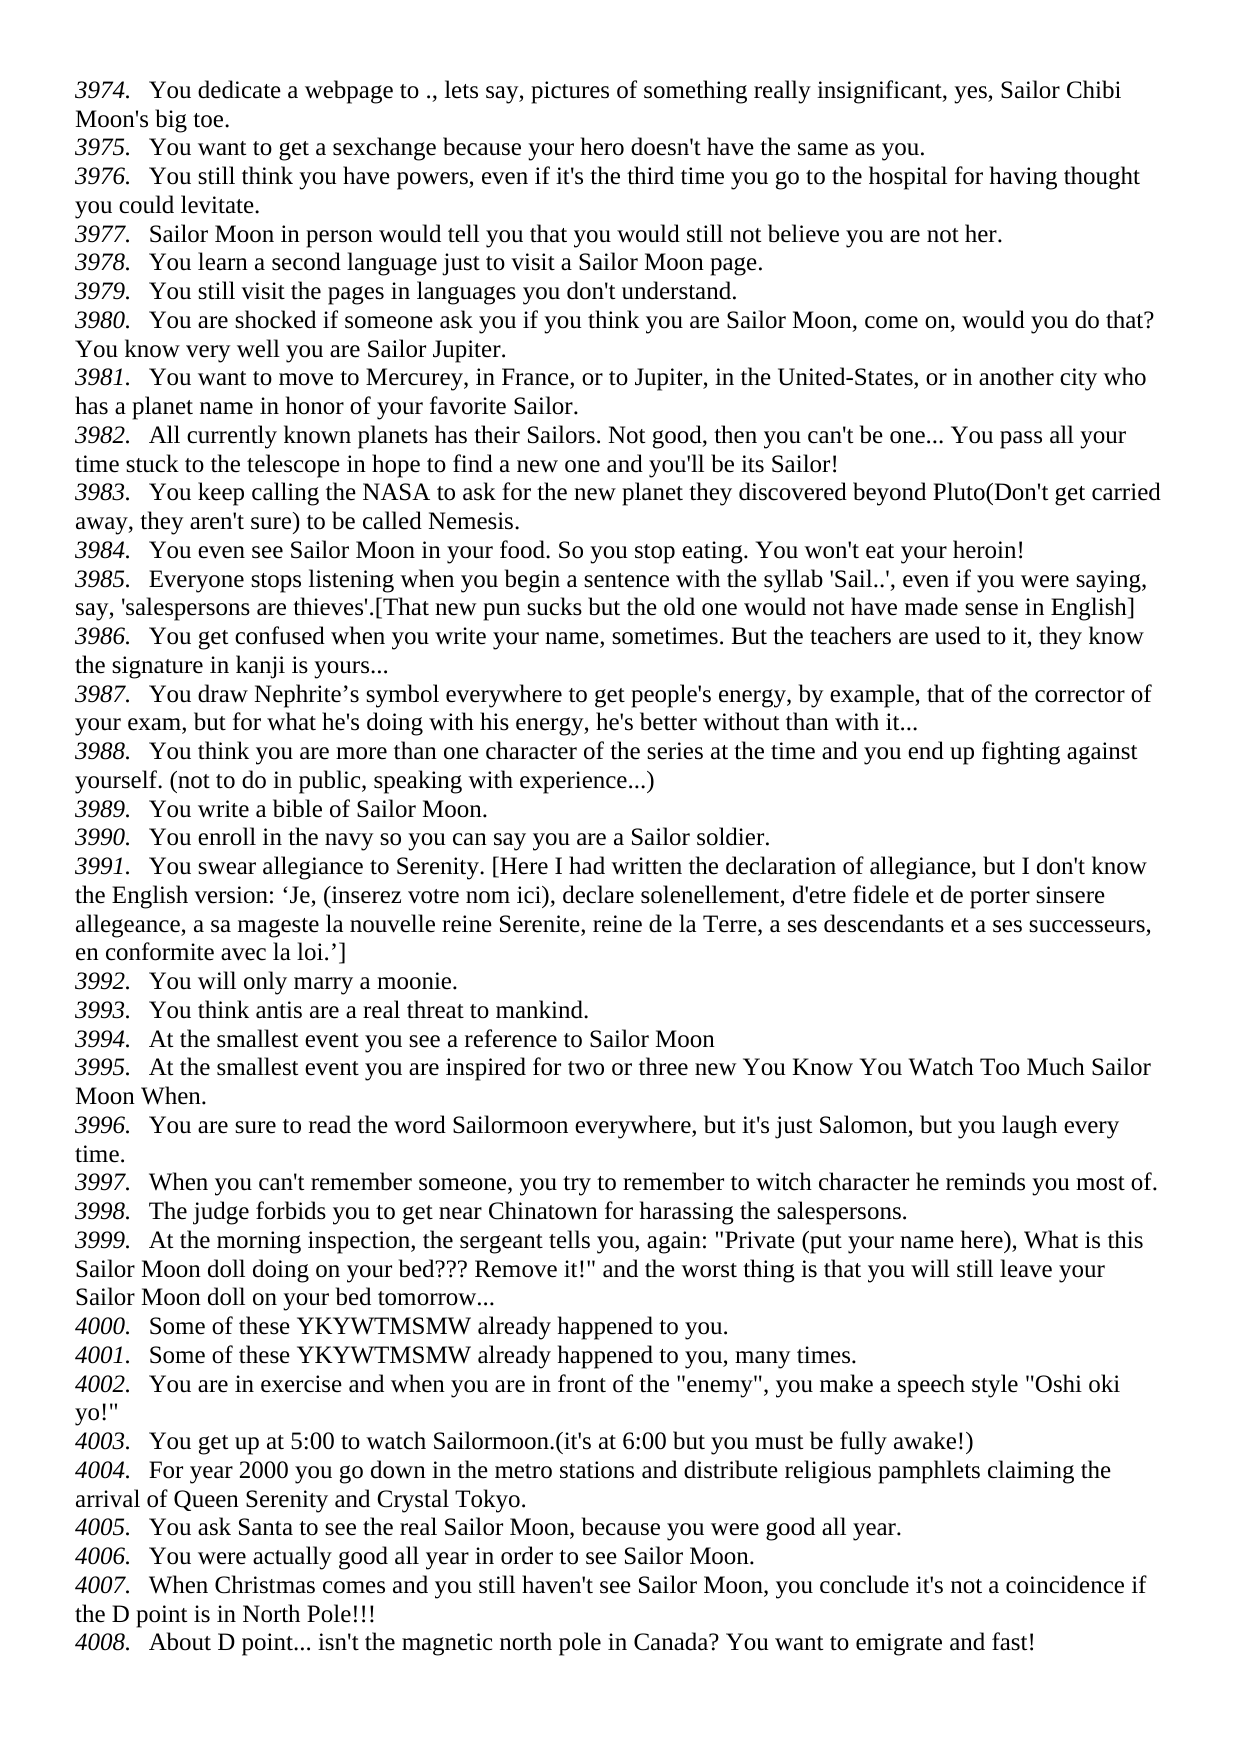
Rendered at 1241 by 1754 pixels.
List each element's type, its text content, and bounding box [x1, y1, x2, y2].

list The judge forbids you to get near Chinatown for harassing the salespersons. [75, 1196, 1165, 1225]
list You still think you have powers, even if it's the third time you go to the hospital for having thought you could levitate. [75, 161, 1165, 219]
list Some of these YKYWTMSMW already happened to you. [75, 1311, 1165, 1340]
list All currently known planets has their Sailors. Not good, then you can't be one... You pass all your time stuck to the telescope in hope to find a new one and you'll be its Sailor! [75, 420, 1165, 477]
list You ask Santa to see the real Sailor Moon, because you were good all year. [75, 1512, 1165, 1541]
list When you can't remember someone, you try to remember to witch character he reminds you most of. [75, 1167, 1165, 1196]
list You write a bible of Sailor Moon. [75, 794, 1165, 822]
list At the smallest event you are inspired for two or three new You Know You Watch Too Much Sailor Moon When. [75, 1052, 1165, 1110]
list Everyone stops listening when you begin a sentence with the syllab 'Sail..', even if you were saying, say, 'salespersons are thieves'.[That new pun sucks but the old one would not have made sense in English] [75, 564, 1165, 621]
list You want to get a sexchange because your hero doesn't have the same as you. [75, 132, 1165, 161]
list You dedicate a webpage to ., lets say, pictures of something really insignificant, yes, Sailor Chibi Moon's big toe. [75, 75, 1165, 132]
list Sailor Moon in person would tell you that you would still not believe you are not her. [75, 219, 1165, 247]
list At the smallest event you see a reference to Sailor Moon [75, 1024, 1165, 1052]
list You still visit the pages in languages you don't understand. [75, 276, 1165, 305]
list You draw Nephrite’s symbol everywhere to get people's energy, by example, that of the corrector of your exam, but for what he's doing with his energy, he's better without than with it... [75, 679, 1165, 736]
list You learn a second language just to visit a Sailor Moon page. [75, 247, 1165, 276]
list At the morning inspection, the sergeant tells you, again: "Private (put your name here), What is this Sailor Moon doll doing on your bed??? Remove it!" and the worst thing is that you will still leave your Sailor Moon doll on your bed tomorrow... [75, 1225, 1165, 1311]
list Some of these YKYWTMSMW already happened to you, many times. [75, 1340, 1165, 1369]
list You think antis are a real threat to mankind. [75, 995, 1165, 1024]
list For year 2000 you go down in the metro stations and distribute religious pamphlets claiming the arrival of Queen Serenity and Crystal Tokyo. [75, 1455, 1165, 1512]
list You are shocked if someone ask you if you think you are Sailor Moon, come on, would you do that? You know very well you are Sailor Jupiter. [75, 305, 1165, 362]
list You even see Sailor Moon in your food. So you stop eating. You won't eat your heroin! [75, 535, 1165, 564]
list You keep calling the NASA to ask for the new planet they discovered beyond Pluto(Don't get carried away, they aren't sure) to be called Nemesis. [75, 477, 1165, 535]
list You were actually good all year in order to see Sailor Moon. [75, 1541, 1165, 1570]
list You will only marry a moonie. [75, 966, 1165, 995]
list You swear allegiance to Serenity. [Here I had written the declaration of allegiance, but I don't know the English version: ‘Je, (inserez votre nom ici), declare solenellement, d'etre fidele et de porter sinsere allegeance, a sa mageste la nouvelle reine Serenite, reine de la Terre, a ses descendants et a ses successeurs, en conformite avec la loi.’] [75, 851, 1165, 966]
list You enroll in the navy so you can say you are a Sailor soldier. [75, 822, 1165, 851]
list You are in exercise and when you are in front of the "enemy", you make a speech style "Oshi oki yo!" [75, 1369, 1165, 1426]
list You are sure to read the word Sailormoon everywhere, but it's just Salomon, but you laugh every time. [75, 1110, 1165, 1167]
list You want to move to Mercurey, in France, or to Jupiter, in the United-States, or in another city who has a planet name in honor of your favorite Sailor. [75, 362, 1165, 420]
list You get confused when you write your name, sometimes. But the teachers are used to it, they know the signature in kanji is yours... [75, 621, 1165, 679]
list When Christmas comes and you still haven't see Sailor Moon, you conclude it's not a coincidence if the D point is in North Pole!!! [75, 1570, 1165, 1627]
list You think you are more than one character of the series at the time and you end up fighting against yourself. (not to do in public, speaking with experience...) [75, 736, 1165, 794]
list You get up at 5:00 to watch Sailormoon.(it's at 6:00 but you must be fully awake!) [75, 1426, 1165, 1455]
list About D point... isn't the magnetic north pole in Canada? You want to emigrate and fast! [75, 1627, 1165, 1656]
